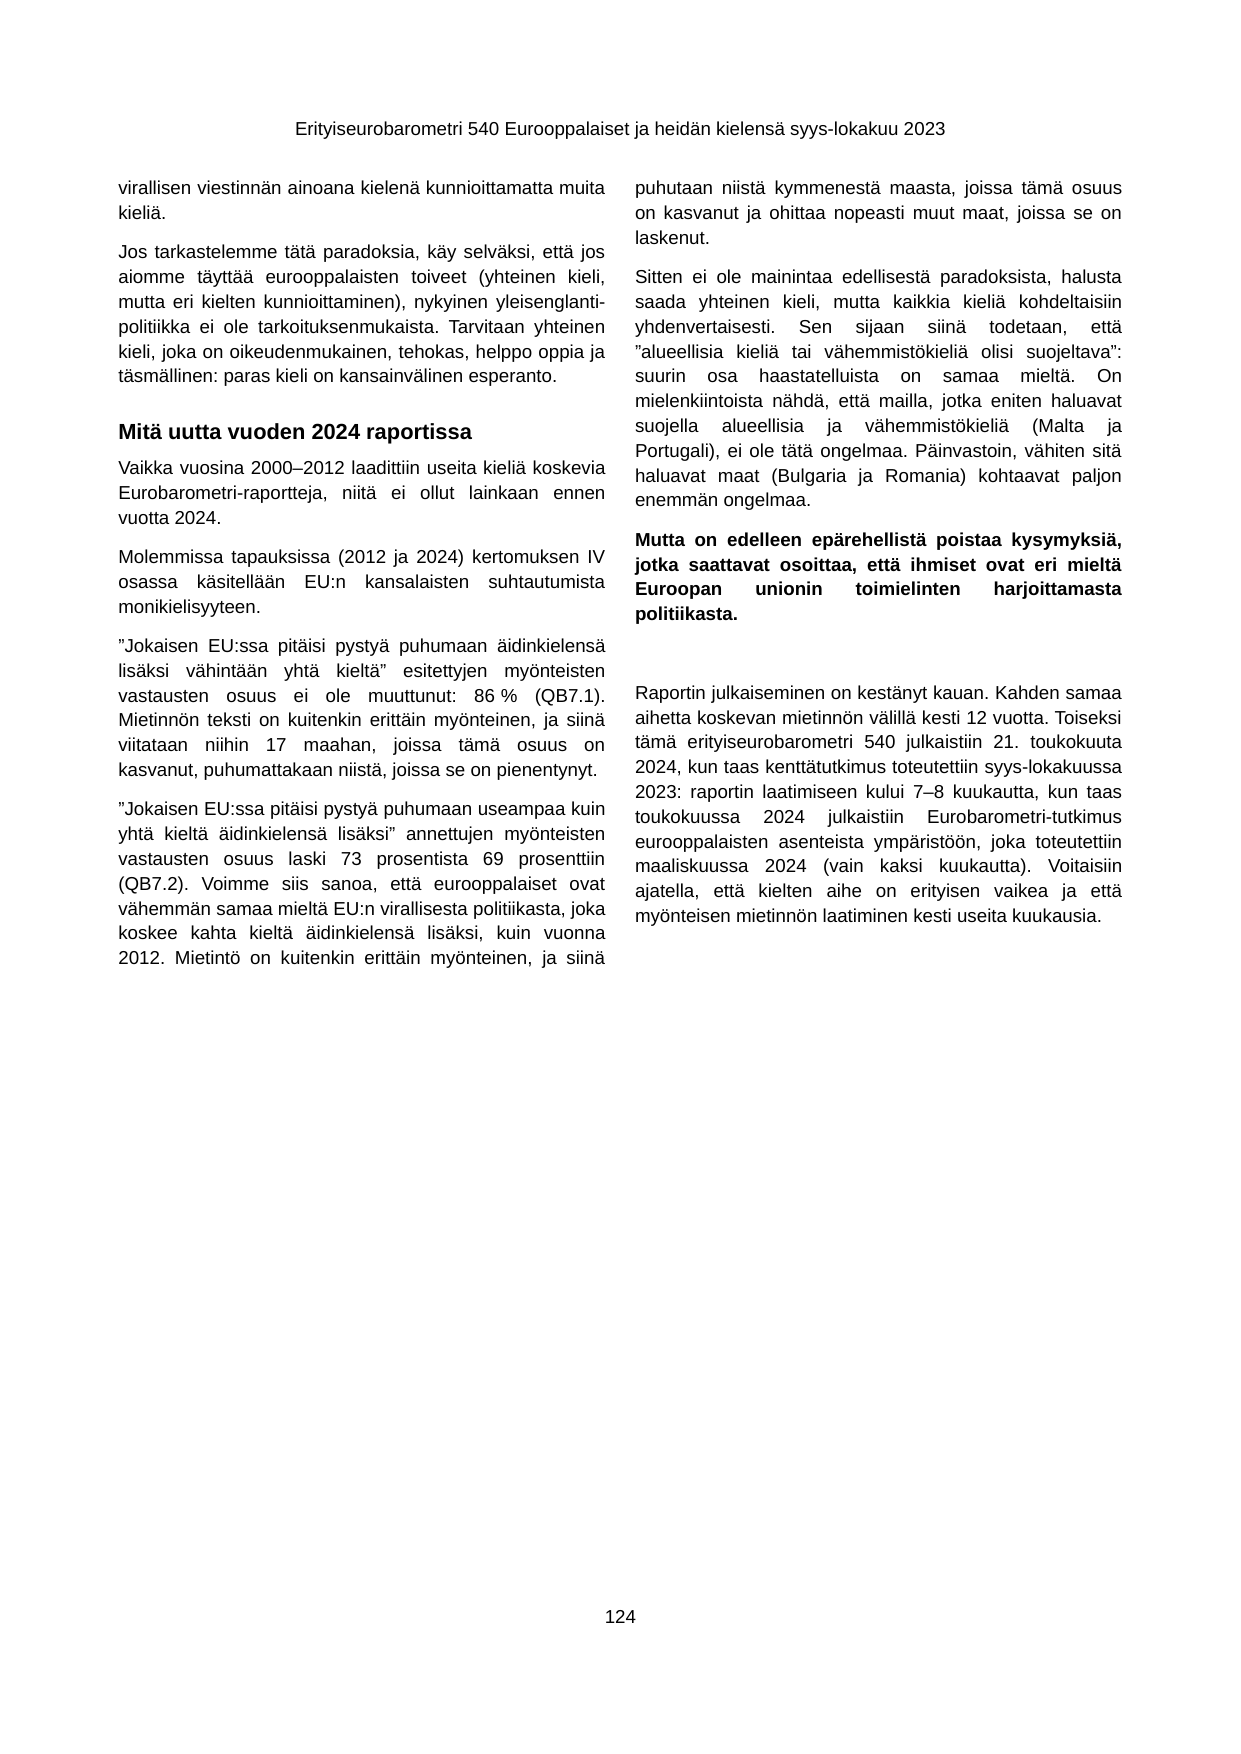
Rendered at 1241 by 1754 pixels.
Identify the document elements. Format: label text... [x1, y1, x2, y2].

text Sitten ei ole mainintaa edellisestä paradoksista, halusta saada yhteinen kieli, mutta kaikkia kieliä kohdeltaisiin yhdenvertaisesti. Sen sijaan siinä todetaan, että ”alueellisia kieliä tai vähemmistökieliä olisi suojeltava”: suurin osa haastatelluista on samaa mieltä. On mielenkiintoista nähdä, että mailla, jotka eniten haluavat suojella alueellisia ja vähemmistökieliä (Malta ja Portugali), ei ole tätä ongelmaa. Päinvastoin, vähiten sitä haluavat maat (Bulgaria ja Romania) kohtaavat paljon enemmän ongelmaa. [635, 266, 1122, 511]
subtitle Mitä uutta vuoden 2024 raportissa [118, 419, 605, 444]
text virallisen viestinnän ainoana kielenä kunnioittamatta muita kieliä. [118, 177, 605, 223]
text Jos tarkastelemme tätä paradoksia, käy selväksi, että jos aiomme täyttää eurooppalaisten toiveet (yhteinen kieli, mutta eri kielten kunnioittaminen), nykyinen yleisenglanti-politiikka ei ole tarkoituksenmukaista. Tarvitaan yhteinen kieli, joka on oikeudenmukainen, tehokas, helppo oppia ja täsmällinen: paras kieli on kansainvälinen esperanto. [118, 241, 605, 387]
text Molemmissa tapauksissa (2012 ja 2024) kertomuksen IV osassa käsitellään EU:n kansalaisten suhtautumista monikielisyyteen. [118, 546, 605, 617]
text Mutta on edelleen epärehellistä poistaa kysymyksiä, jotka saattavat osoittaa, että ihmiset ovat eri mieltä Euroopan unionin toimielinten harjoittamasta politiikasta. [635, 528, 1122, 624]
text ”Jokaisen EU:ssa pitäisi pystyä puhumaan äidinkielensä lisäksi vähintään yhtä kieltä” esitettyjen myönteisten vastausten osuus ei ole muuttunut: 86 % (QB7.1). Mietinnön teksti on kuitenkin erittäin myönteinen, ja siinä viitataan niihin 17 maahan, joissa tämä osuus on kasvanut, puhumattakaan niistä, joissa se on pienentynyt. [118, 635, 605, 780]
text puhutaan niistä kymmenestä maasta, joissa tämä osuus on kasvanut ja ohittaa nopeasti muut maat, joissa se on laskenut. [635, 177, 1122, 248]
text ”Jokaisen EU:ssa pitäisi pystyä puhumaan useampaa kuin yhtä kieltä äidinkielensä lisäksi” annettujen myönteisten vastausten osuus laski 73 prosentista 69 prosenttiin (QB7.2). Voimme siis sanoa, että eurooppalaiset ovat vähemmän samaa mieltä EU:n virallisesta politiikasta, joka koskee kahta kieltä äidinkielensä lisäksi, kuin vuonna 2012. Mietintö on kuitenkin erittäin myönteinen, ja siinä [118, 798, 605, 968]
text Raportin julkaiseminen on kestänyt kauan. Kahden samaa aihetta koskevan mietinnön välillä kesti 12 vuotta. Toiseksi tämä erityiseurobarometri 540 julkaistiin 21. toukokuuta 2024, kun taas kenttätutkimus toteutettiin syys-lokakuussa 2023: raportin laatimiseen kului 7–8 kuukautta, kun taas toukokuussa 2024 julkaistiin Eurobarometri-tutkimus eurooppalaisten asenteista ympäristöön, joka toteutettiin maaliskuussa 2024 (vain kaksi kuukautta). Voitaisiin ajatella, että kielten aihe on erityisen vaikea ja että myönteisen mietinnön laatiminen kesti useita kuukausia. [635, 682, 1122, 926]
text Vaikka vuosina 2000–2012 laadittiin useita kieliä koskevia Eurobarometri-raportteja, niitä ei ollut lainkaan ennen vuotta 2024. [118, 457, 605, 528]
